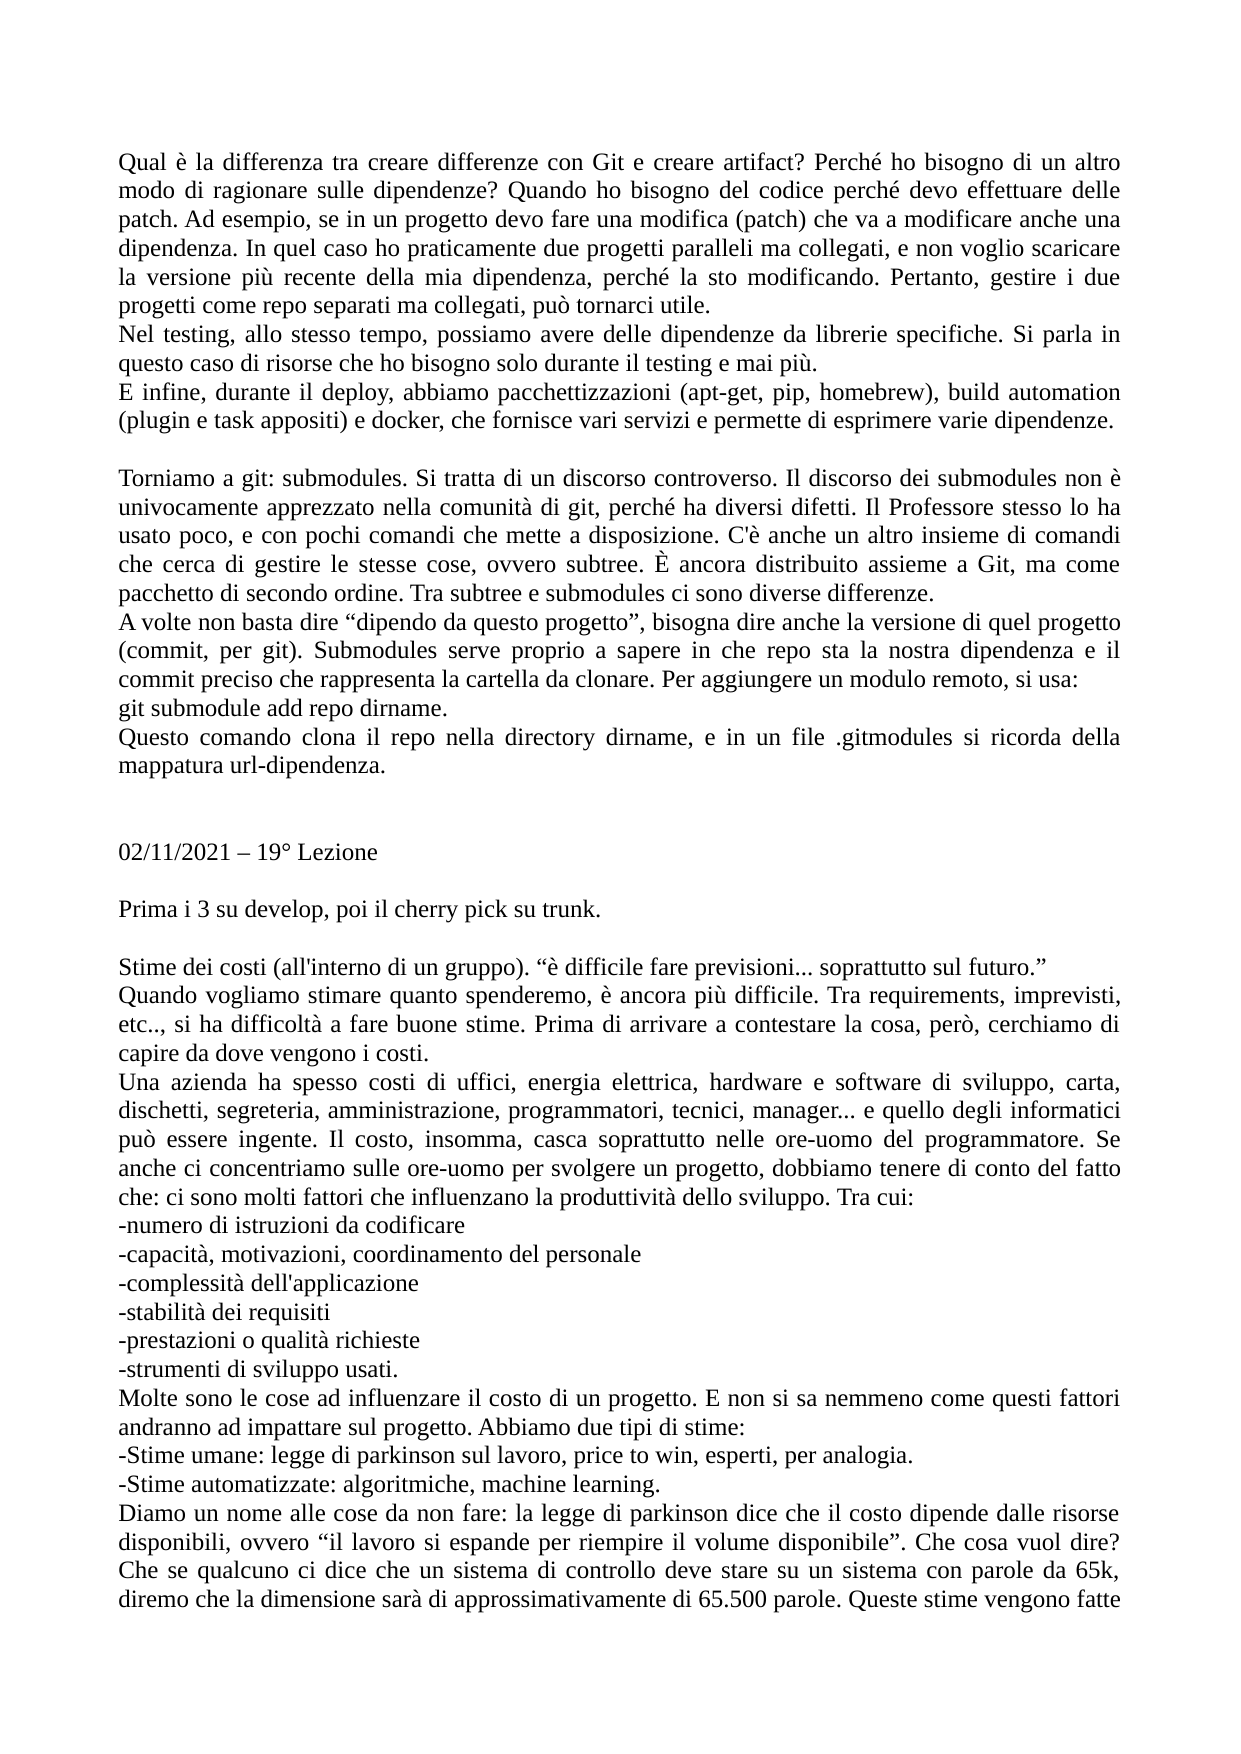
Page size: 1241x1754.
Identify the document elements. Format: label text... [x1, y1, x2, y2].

text E infine, durante il deploy, abbiamo pacchettizzazioni (apt-get, pip, homebrew), build automation (plugin e task appositi) e docker, che fornisce vari servizi e permette di esprimere varie dipendenze. [118, 377, 1122, 434]
text Quando vogliamo stimare quanto spenderemo, è ancora più difficile. Tra requirements, imprevisti, etc.., si ha difficoltà a fare buone stime. Prima di arrivare a contestare la cosa, però, cerchiamo di capire da dove vengono i costi. [118, 981, 1122, 1067]
text Stime dei costi (all'interno di un gruppo). “è difficile fare previsioni... soprattutto sul futuro.” [118, 952, 1122, 981]
text -Stime automatizzate: algoritmiche, machine learning. [118, 1469, 1122, 1498]
text Diamo un nome alle cose da non fare: la legge di parkinson dice che il costo dipende dalle risorse disponibili, ovvero “il lavoro si espande per riempire il volume disponibile”. Che cosa vuol dire? Che se qualcuno ci dice che un sistema di controllo deve stare su un sistema con parole da 65k, diremo che la dimensione sarà di approssimativamente di 65.500 parole. Queste stime vengono fatte [118, 1498, 1122, 1613]
text -Stime umane: legge di parkinson sul lavoro, price to win, esperti, per analogia. [118, 1441, 1122, 1469]
text Torniamo a git: submodules. Si tratta di un discorso controverso. Il discorso dei submodules non è univocamente apprezzato nella comunità di git, perché ha diversi difetti. Il Professore stesso lo ha usato poco, e con pochi comandi che mette a disposizione. C'è anche un altro insieme di comandi che cerca di gestire le stesse cose, ovvero subtree. È ancora distribuito assieme a Git, ma come pacchetto di secondo ordine. Tra subtree e submodules ci sono diverse differenze. [118, 463, 1122, 607]
text -complessità dell'applicazione [118, 1268, 1122, 1297]
text Molte sono le cose ad influenzare il costo di un progetto. E non si sa nemmeno come questi fattori andranno ad impattare sul progetto. Abbiamo due tipi di stime: [118, 1383, 1122, 1441]
text Questo comando clona il repo nella directory dirname, e in un file .gitmodules si ricorda della mappatura url-dipendenza. [118, 722, 1122, 779]
text Nel testing, allo stesso tempo, possiamo avere delle dipendenze da librerie specifiche. Si parla in questo caso di risorse che ho bisogno solo durante il testing e mai più. [118, 319, 1122, 377]
text -strumenti di sviluppo usati. [118, 1354, 1122, 1383]
text -prestazioni o qualità richieste [118, 1326, 1122, 1354]
text Prima i 3 su develop, poi il cherry pick su trunk. [118, 894, 1122, 923]
text 02/11/2021 – 19° Lezione [118, 837, 1122, 866]
text -numero di istruzioni da codificare [118, 1211, 1122, 1239]
text git submodule add repo dirname. [118, 693, 1122, 722]
text -stabilità dei requisiti [118, 1297, 1122, 1326]
text A volte non basta dire “dipendo da questo progetto”, bisogna dire anche la versione di quel progetto (commit, per git). Submodules serve proprio a sapere in che repo sta la nostra dipendenza e il commit preciso che rappresenta la cartella da clonare. Per aggiungere un modulo remoto, si usa: [118, 607, 1122, 693]
text Una azienda ha spesso costi di uffici, energia elettrica, hardware e software di sviluppo, carta, dischetti, segreteria, amministrazione, programmatori, tecnici, manager... e quello degli informatici può essere ingente. Il costo, insomma, casca soprattutto nelle ore-uomo del programmatore. Se anche ci concentriamo sulle ore-uomo per svolgere un progetto, dobbiamo tenere di conto del fatto che: ci sono molti fattori che influenzano la produttività dello sviluppo. Tra cui: [118, 1067, 1122, 1211]
text Qual è la differenza tra creare differenze con Git e creare artifact? Perché ho bisogno di un altro modo di ragionare sulle dipendenze? Quando ho bisogno del codice perché devo effettuare delle patch. Ad esempio, se in un progetto devo fare una modifica (patch) che va a modificare anche una dipendenza. In quel caso ho praticamente due progetti paralleli ma collegati, e non voglio scaricare la versione più recente della mia dipendenza, perché la sto modificando. Pertanto, gestire i due progetti come repo separati ma collegati, può tornarci utile. [118, 147, 1122, 319]
text -capacità, motivazioni, coordinamento del personale [118, 1239, 1122, 1268]
